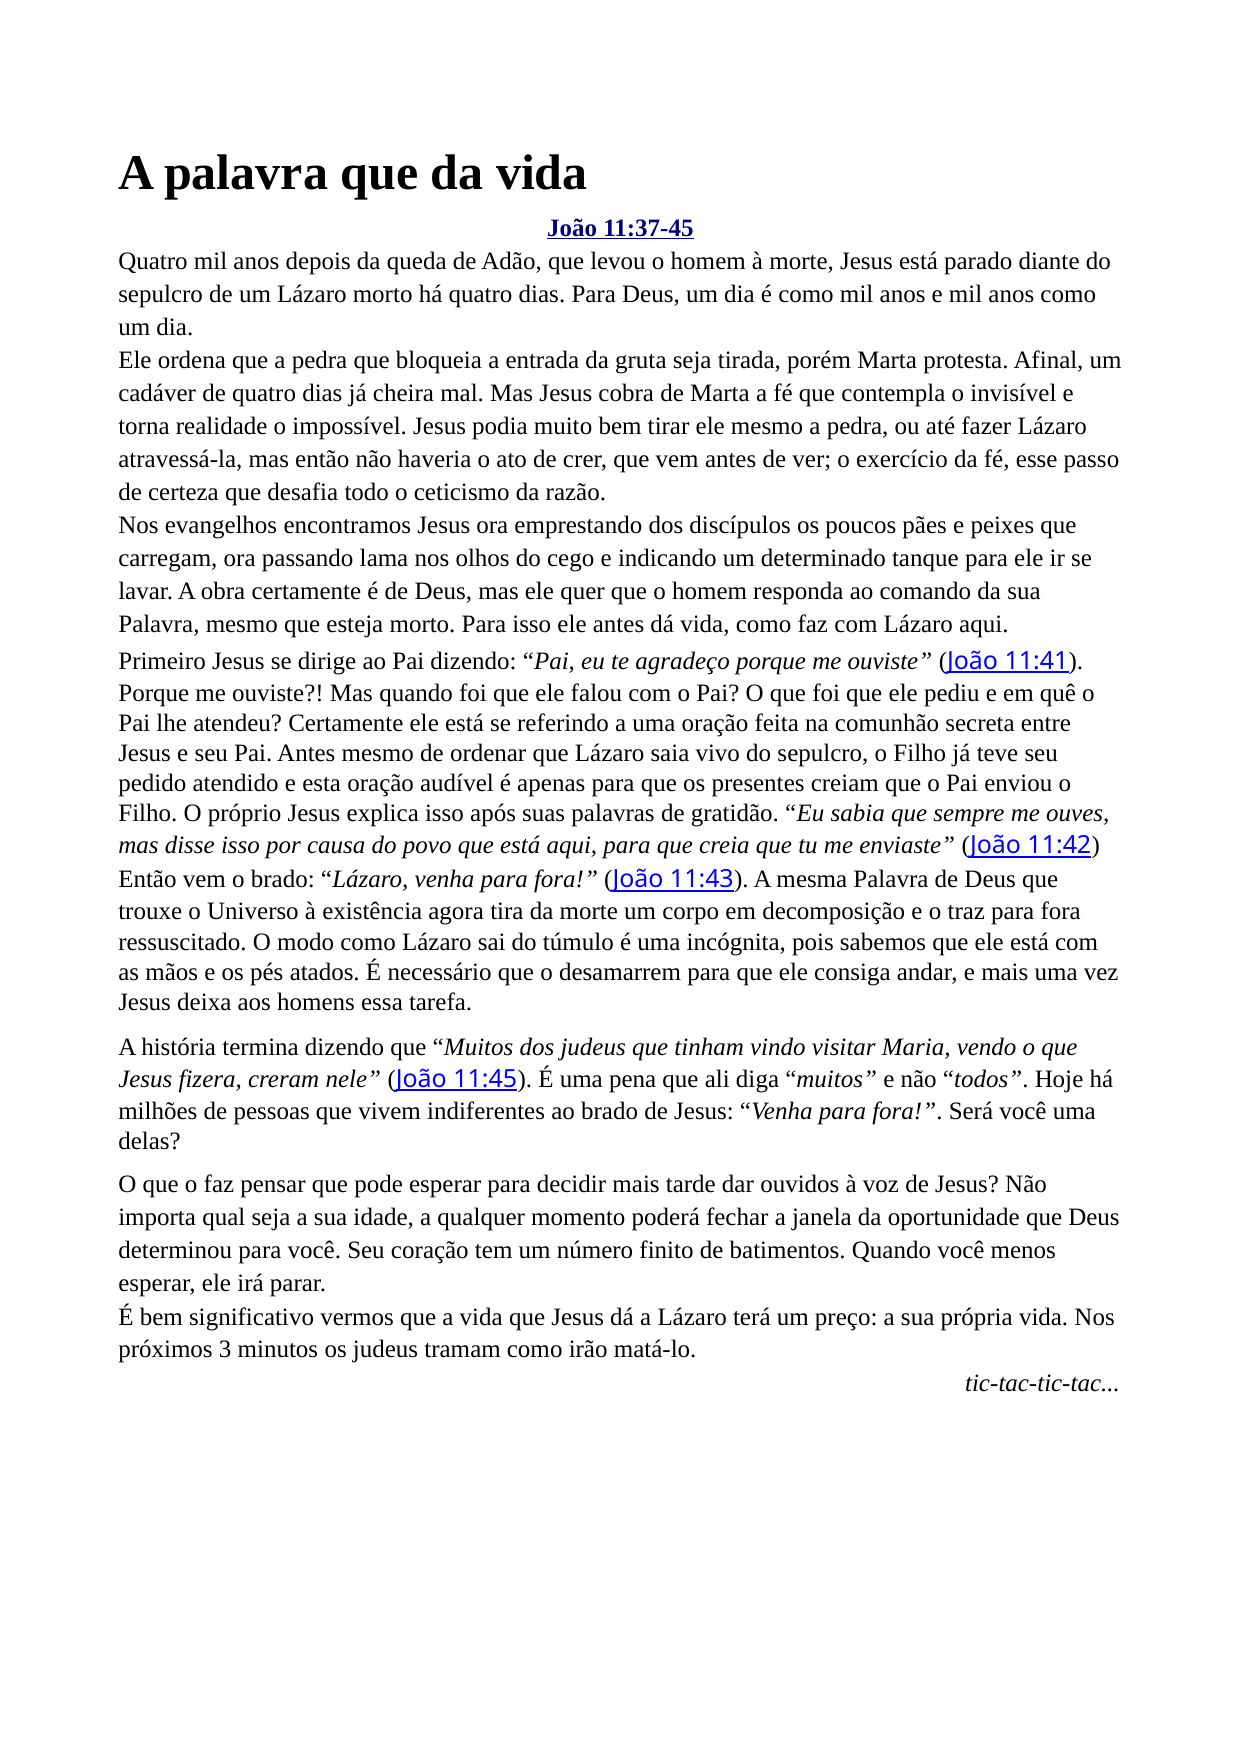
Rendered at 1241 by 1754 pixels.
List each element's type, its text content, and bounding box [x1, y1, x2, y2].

text A história termina dizendo que “Muitos dos judeus que tinham vindo visitar Maria, vendo o que Jesus fizera, creram nele” (João 11:45). É uma pena que ali diga “muitos” e não “todos”. Hoje há milhões de pessoas que vivem indiferentes ao brado de Jesus: “Venha para fora!”. Será você uma delas? [118, 1030, 1122, 1155]
subtitle A palavra que da vida [118, 143, 1122, 201]
text Primeiro Jesus se dirige ao Pai dizendo: “Pai, eu te agradeço porque me ouviste” (João 11:41). Porque me ouviste?! Mas quando foi que ele falou com o Pai? O que foi que ele pediu e em quê o Pai lhe atendeu? Certamente ele está se referindo a uma oração feita na comunhão secreta entre Jesus e seu Pai. Antes mesmo de ordenar que Lázaro saia vivo do sepulcro, o Filho já teve seu pedido atendido e esta oração audível é apenas para que os presentes creiam que o Pai enviou o Filho. O próprio Jesus explica isso após suas palavras de gratidão. “Eu sabia que sempre me ouves, mas disse isso por causa do povo que está aqui, para que creia que tu me enviaste” (João 11:42) Então vem o brado: “Lázaro, venha para fora!” (João 11:43). A mesma Palavra de Deus que trouxe o Universo à existência agora tira da morte um corpo em decomposição e o traz para fora ressuscitado. O modo como Lázaro sai do túmulo é uma incógnita, pois sabemos que ele está com as mãos e os pés atados. É necessário que o desamarrem para que ele consiga andar, e mais uma vez Jesus deixa aos homens essa tarefa. [118, 642, 1122, 1016]
text O que o faz pensar que pode esperar para decidir mais tarde dar ouvidos à voz de Jesus? Não importa qual seja a sua idade, a qualquer momento poderá fechar a janela da oportunidade que Deus determinou para você. Seu coração tem um número finito de batimentos. Quando você menos esperar, ele irá parar. [118, 1169, 1122, 1297]
text Nos evangelhos encontramos Jesus ora emprestando dos discípulos os poucos pães e peixes que carregam, ora passando lama nos olhos do cego e indicando um determinado tanque para ele ir se lavar. A obra certamente é de Deus, mas ele quer que o homem responda ao comando da sua Palavra, mesmo que esteja morto. Para isso ele antes dá vida, como faz com Lázaro aqui. [118, 510, 1122, 638]
text Quatro mil anos depois da queda de Adão, que levou o homem à morte, Jesus está parado diante do sepulcro de um Lázaro morto há quatro dias. Para Deus, um dia é como mil anos e mil anos como um dia. [118, 246, 1122, 341]
text João 11:37-45 [118, 213, 1122, 242]
text Ele ordena que a pedra que bloqueia a entrada da gruta seja tirada, porém Marta protesta. Afinal, um cadáver de quatro dias já cheira mal. Mas Jesus cobra de Marta a fé que contempla o invisível e torna realidade o impossível. Jesus podia muito bem tirar ele mesmo a pedra, ou até fazer Lázaro atravessá-la, mas então não haveria o ato de crer, que vem antes de ver; o exercício da fé, esse passo de certeza que desafia todo o ceticismo da razão. [118, 345, 1122, 506]
text tic-tac-tic-tac... [118, 1368, 1122, 1396]
text É bem significativo vermos que a vida que Jesus dá a Lázaro terá um preço: a sua própria vida. Nos próximos 3 minutos os judeus tramam como irão matá-lo. [118, 1302, 1122, 1363]
